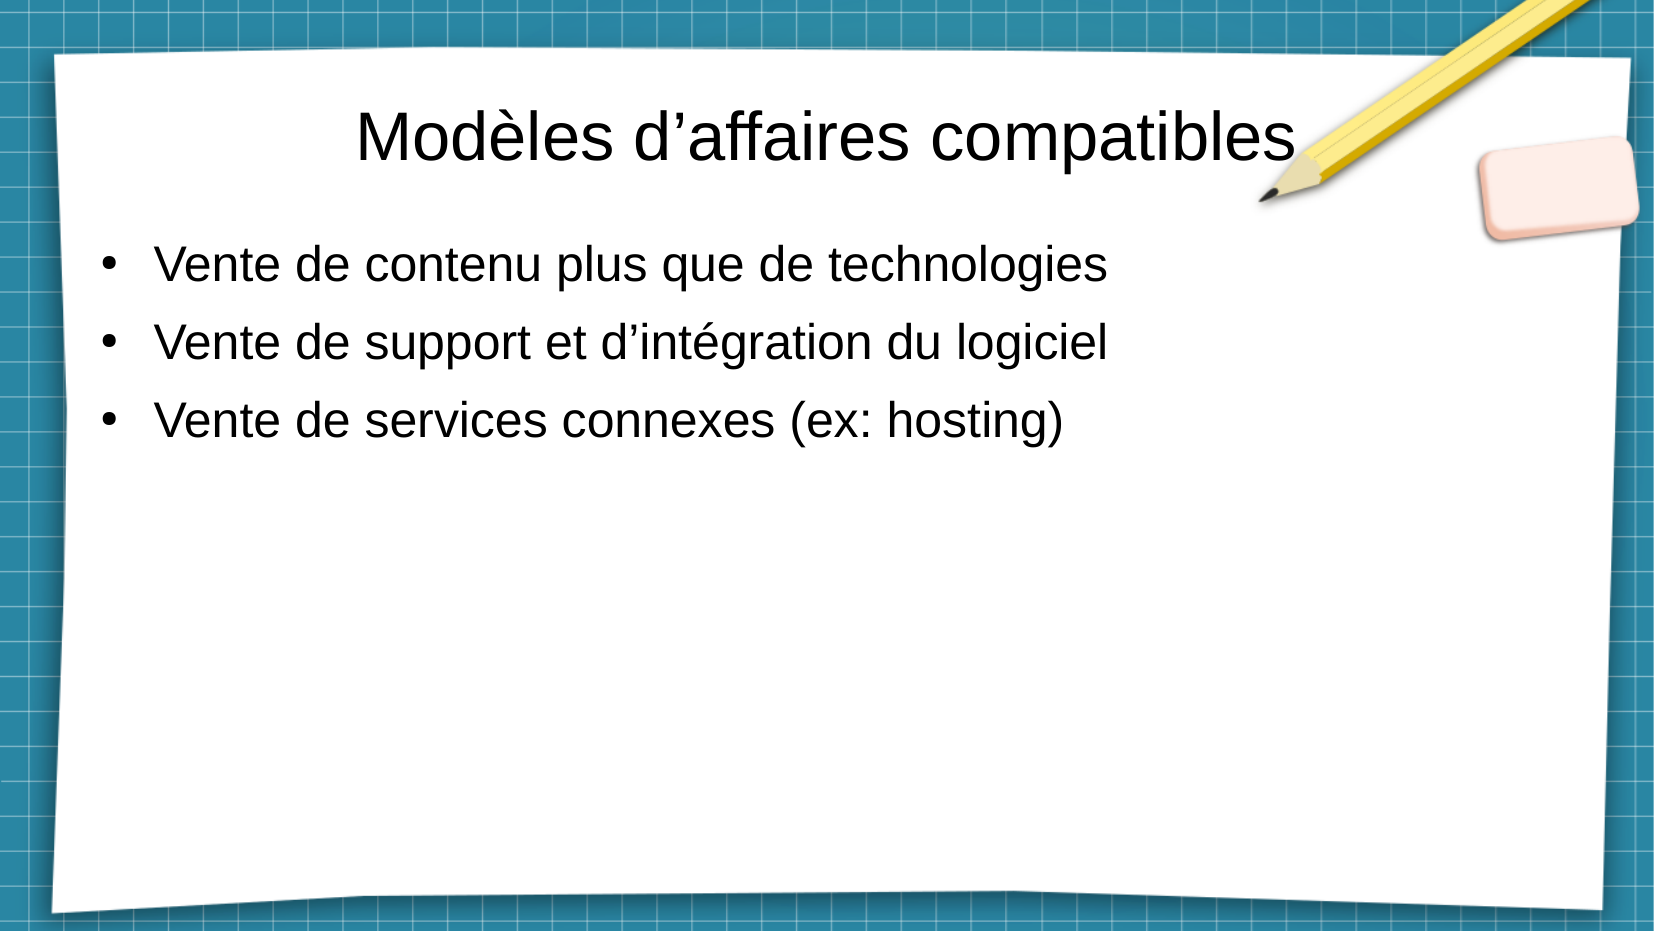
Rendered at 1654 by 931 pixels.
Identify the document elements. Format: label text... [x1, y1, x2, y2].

picture [0, 0, 1654, 931]
title Modèles d’affaires compatibles [82, 59, 1571, 215]
list Vente de contenu plus que de technologies Vente de support et d’intégration du logiciel Vente de services connexes (ex: hosting) [82, 236, 1571, 776]
